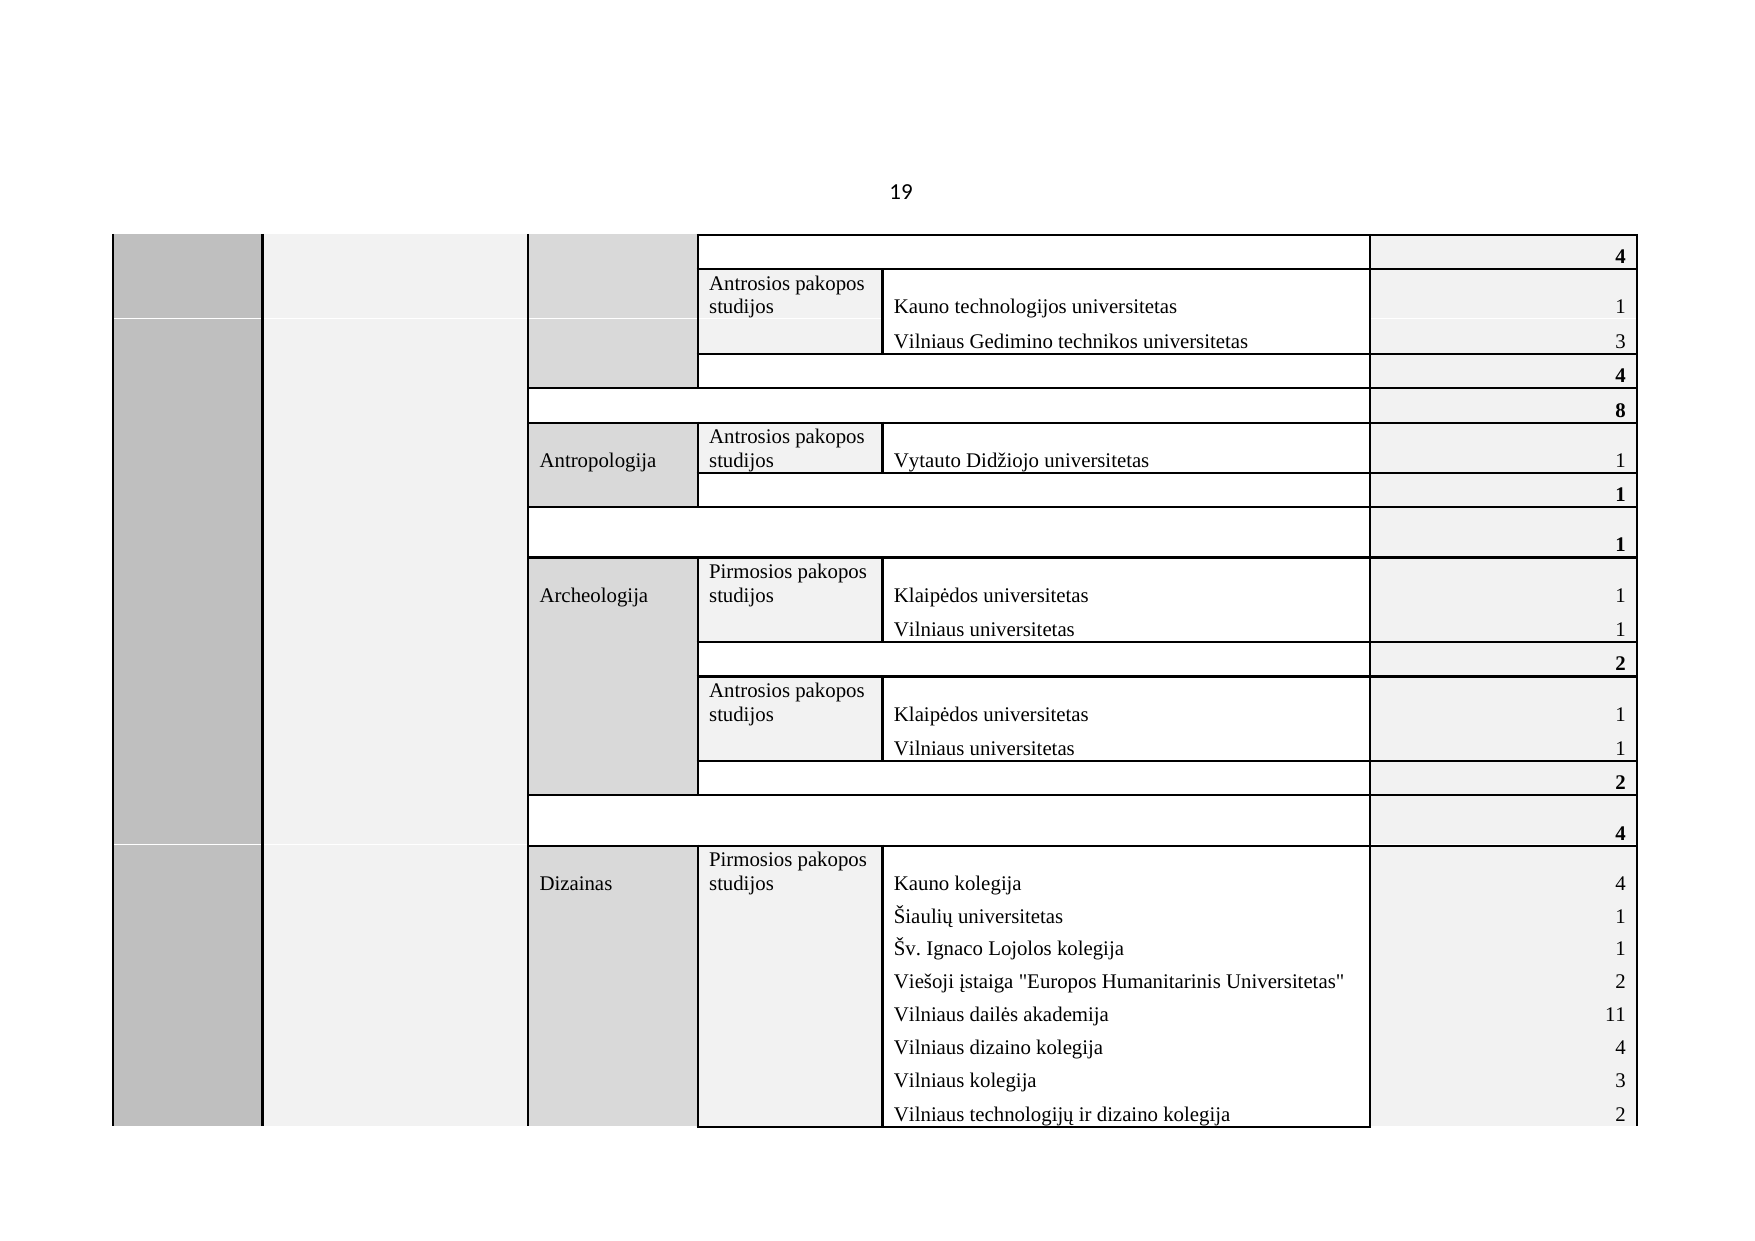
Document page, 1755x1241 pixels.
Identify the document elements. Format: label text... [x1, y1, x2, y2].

table_cell [114, 422, 261, 472]
table_cell [883, 389, 1369, 422]
table_cell [698, 796, 882, 844]
table_cell 2 [1371, 960, 1636, 993]
table_cell [529, 675, 697, 726]
table_cell [529, 319, 697, 353]
table_cell 1 [1371, 607, 1636, 641]
table_cell [264, 422, 527, 472]
table_cell [264, 675, 527, 726]
table_cell [264, 353, 527, 387]
table_cell [529, 472, 697, 506]
table_cell [883, 796, 1369, 844]
table_cell [114, 993, 261, 1026]
table_cell [529, 760, 697, 794]
table_cell [264, 319, 527, 353]
table_cell [529, 353, 697, 387]
table_cell Antrosios pakopos studijos Suma [699, 762, 1369, 794]
table_cell [114, 607, 261, 641]
table_cell 4 [1371, 355, 1636, 387]
table_cell Vytauto Didžiojo universitetas [884, 424, 1369, 472]
table_cell [114, 960, 261, 993]
table_cell [264, 556, 527, 607]
table_cell Kauno kolegija [884, 847, 1369, 895]
table_cell [699, 1026, 881, 1059]
table_cell Vilniaus kolegija [884, 1059, 1369, 1092]
table_cell 2 [1371, 643, 1636, 675]
table_cell Pirmosios pakopos studijos [699, 559, 881, 607]
table_cell [264, 928, 527, 960]
table_cell Šiaulių universitetas [884, 895, 1369, 928]
table_cell [529, 1059, 697, 1092]
table_cell 4 [1371, 1026, 1636, 1059]
table_cell [264, 641, 527, 675]
table_cell 1 [1371, 726, 1636, 760]
table_cell [114, 319, 261, 353]
table_cell [529, 960, 697, 993]
table_cell [264, 726, 527, 760]
table_cell [114, 1059, 261, 1092]
table_cell [529, 234, 697, 268]
table_cell [114, 268, 261, 318]
table_cell 4 [1371, 796, 1636, 844]
table_cell 1 [1371, 928, 1636, 960]
table_cell Viešoji įstaiga "Europos Humanitarinis Universitetas" [884, 960, 1369, 993]
table_cell 1 [1371, 424, 1636, 472]
table_cell [699, 1059, 881, 1092]
table_cell Antropologija Suma [529, 508, 698, 556]
table_cell [114, 387, 261, 422]
table_cell Archeologija [529, 559, 697, 607]
table_cell Antrosios pakopos studijos Suma [699, 355, 1369, 387]
table_cell [264, 760, 527, 794]
table_cell [114, 760, 261, 794]
table_cell 4 [1371, 236, 1636, 268]
table_cell Vilniaus dailės akademija [884, 993, 1369, 1026]
table_cell [114, 641, 261, 675]
table_cell [699, 319, 881, 353]
table_cell [114, 845, 261, 895]
table_cell 1 [1371, 474, 1636, 506]
table_cell [264, 1059, 527, 1092]
table_cell 1 [1371, 270, 1636, 318]
table_cell Pirmosios pakopos studijos Suma [699, 643, 1369, 675]
table_cell [883, 508, 1369, 556]
table_cell [699, 1092, 881, 1126]
table_cell [264, 960, 527, 993]
table_cell [529, 928, 697, 960]
table_cell Pirmosios pakopos studijos Suma [699, 236, 1369, 268]
table_cell 1 [1371, 678, 1636, 726]
table_cell [529, 268, 697, 318]
table_cell Vilniaus dizaino kolegija [884, 1026, 1369, 1059]
table_cell [264, 234, 527, 268]
table_cell [114, 556, 261, 607]
table_cell Vilniaus universitetas [884, 726, 1369, 760]
table_cell [529, 1092, 697, 1126]
table_cell [699, 993, 881, 1026]
table_cell [114, 895, 261, 928]
table_cell 8 [1371, 389, 1636, 422]
table_cell [264, 472, 527, 506]
table_cell [264, 1092, 527, 1126]
table_cell 1 [1371, 508, 1636, 556]
table_cell 1 [1371, 559, 1636, 607]
table_cell [699, 895, 881, 928]
table_cell [264, 268, 527, 318]
table_cell [529, 1026, 697, 1059]
table_cell Pirmosios pakopos studijos [699, 847, 881, 895]
table_cell [264, 895, 527, 928]
table_cell [114, 928, 261, 960]
table_cell [699, 928, 881, 960]
table_cell [529, 993, 697, 1026]
table_cell 3 [1371, 1059, 1636, 1092]
table_cell 2 [1371, 762, 1636, 794]
table_cell [264, 387, 527, 422]
table_cell [114, 675, 261, 726]
table_cell [114, 234, 261, 268]
table_cell [114, 1092, 261, 1126]
table_cell Vilniaus Gedimino technikos universitetas [884, 319, 1369, 353]
table_cell 4 [1371, 847, 1636, 895]
table_cell 2 [1371, 1092, 1636, 1126]
table_cell [529, 726, 697, 760]
table_cell Šv. Ignaco Lojolos kolegija [884, 928, 1369, 960]
table_cell [114, 472, 261, 506]
table_cell [264, 607, 527, 641]
table_cell [699, 726, 881, 760]
table_cell [114, 506, 261, 556]
table_cell [699, 607, 881, 641]
table_cell [264, 993, 527, 1026]
table_cell Antrosios pakopos studijos Suma [699, 474, 1369, 506]
table_cell [114, 794, 261, 844]
table_cell [264, 794, 527, 844]
table_cell 11 [1371, 993, 1636, 1026]
table_cell Klaipėdos universitetas [884, 678, 1369, 726]
table_cell [264, 845, 527, 895]
table_cell Antrosios pakopos studijos [699, 678, 881, 726]
table_cell Antropologija [529, 424, 697, 472]
table_cell Archeologija Suma [529, 796, 698, 844]
table_cell Vilniaus universitetas [884, 607, 1369, 641]
table_cell [529, 895, 697, 928]
table_cell Dizainas [529, 847, 697, 895]
table_cell 1 [1371, 895, 1636, 928]
table_cell Antrosios pakopos studijos [699, 424, 881, 472]
table_cell Vilniaus technologijų ir dizaino kolegija [884, 1092, 1369, 1126]
table_cell [264, 1026, 527, 1059]
table_cell [699, 960, 881, 993]
table_cell [529, 607, 697, 641]
table_cell [264, 506, 527, 556]
table_cell [698, 508, 882, 556]
table_cell 3 [1371, 319, 1636, 353]
table_cell Klaipėdos universitetas [884, 559, 1369, 607]
table_cell [114, 1026, 261, 1059]
table_cell [114, 726, 261, 760]
table_cell Kauno technologijos universitetas [884, 270, 1369, 318]
table_cell [114, 353, 261, 387]
table_cell Aeronautikos inžinerija Suma [529, 389, 882, 422]
table_cell Antrosios pakopos studijos [699, 270, 881, 318]
table_cell [529, 641, 697, 675]
